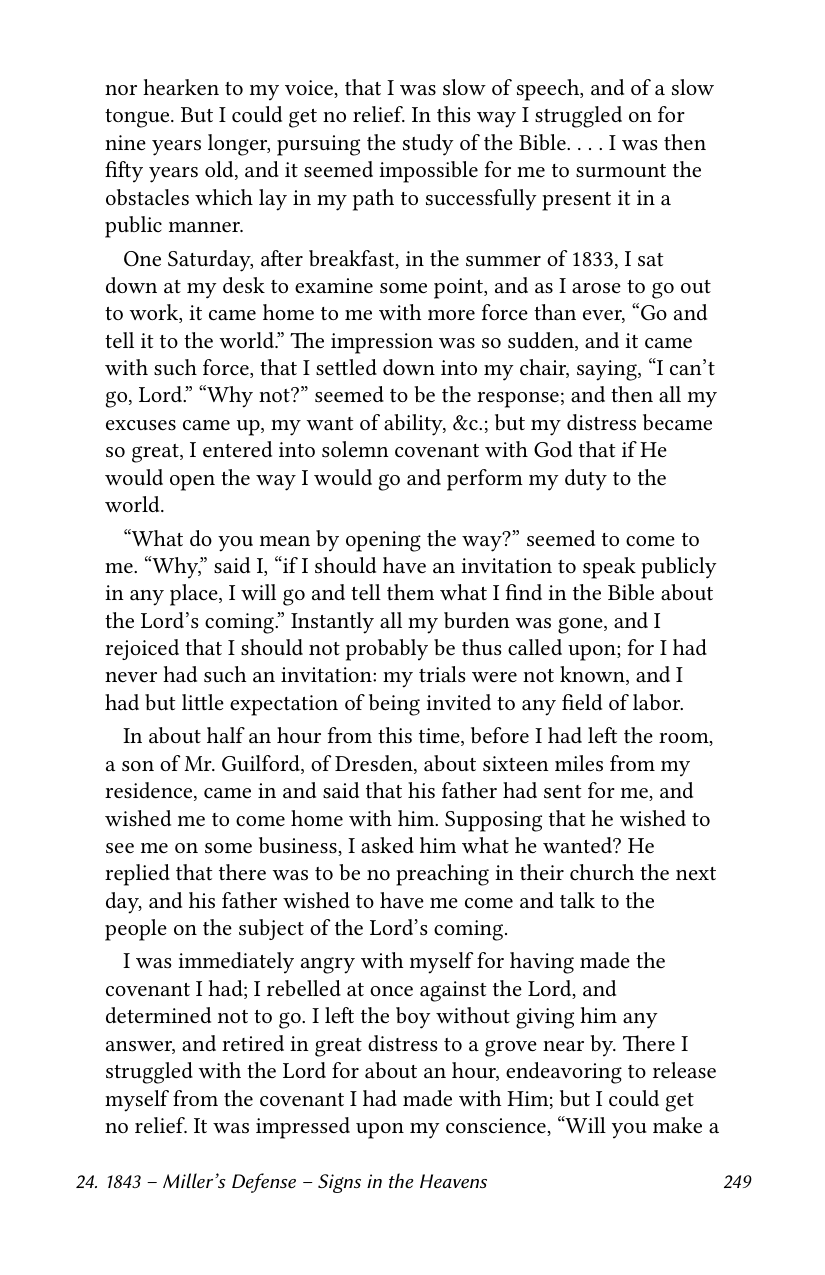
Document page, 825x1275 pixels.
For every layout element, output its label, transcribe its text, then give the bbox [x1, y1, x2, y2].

text In about half an hour from this time, before I had left the room, a son of Mr. Guilford, of Dresden, about sixteen miles from my residence, came in and said that his father had sent for me, and wished me to come home with him. Supposing that he wished to see me on some business, I asked him what he wanted? He replied that there was to be no preaching in their church the next day, and his father wished to have me come and talk to the people on the subject of the Lord’s coming. [105, 723, 720, 941]
text “What do you mean by opening the way?” seemed to come to me. “Why,” said I, “if I should have an invitation to speak publicly in any place, I will go and tell them what I find in the Bible about the Lord’s coming.” Instantly all my burden was gone, and I rejoiced that I should not probably be thus called upon; for I had never had such an invitation: my trials were not known, and I had but little expectation of being invited to any field of labor. [105, 525, 720, 716]
text nor hearken to my voice, that I was slow of speech, and of a slow tongue. But I could get no relief. In this way I struggled on for nine years longer, pursuing the study of the Bible. . . . I was then fifty years old, and it seemed impossible for me to surmount the obstacles which lay in my path to successfully present it in a public manner. [105, 75, 720, 238]
text I was immediately angry with myself for having made the covenant I had; I rebelled at once against the Lord, and determined not to go. I left the boy without giving him any answer, and retired in great distress to a grove near by. There I struggled with the Lord for about an hour, endeavoring to release myself from the covenant I had made with Him; but I could get no relief. It was impressed upon my conscience, “Will you make a [105, 948, 720, 1139]
text One Saturday, after breakfast, in the summer of 1833, I sat down at my desk to examine some point, and as I arose to go out to work, it came home to me with more force than ever, “Go and tell it to the world.” The impression was so sudden, and it came with such force, that I settled down into my chair, saying, “I can’t go, Lord.” “Why not?” seemed to be the response; and then all my excuses came up, my want of ability, &c.; but my distress became so great, I entered into solemn covenant with God that if He would open the way I would go and perform my duty to the world. [105, 245, 720, 518]
